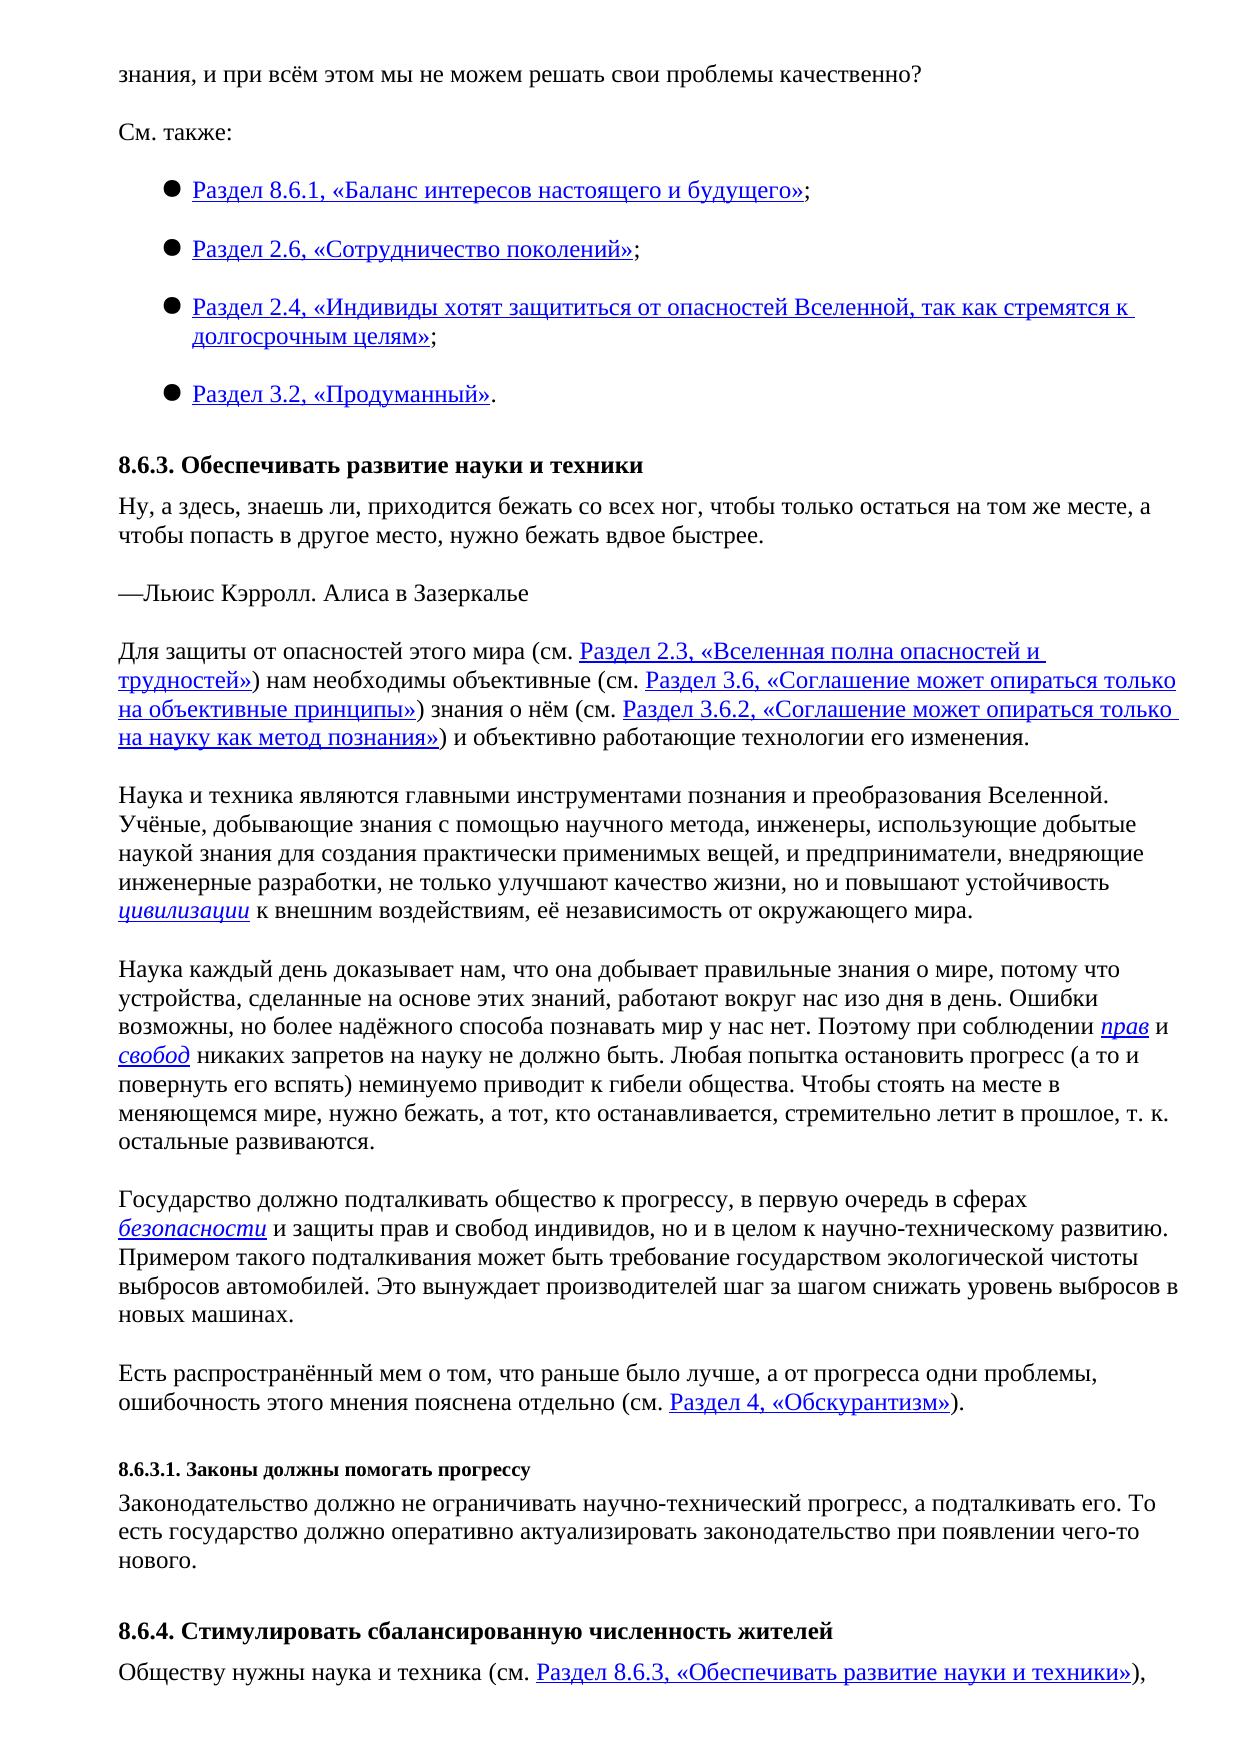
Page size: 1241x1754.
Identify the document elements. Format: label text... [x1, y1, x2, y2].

text знания, и при всём этом мы не можем решать свои проблемы качественно? [118, 59, 1181, 88]
text Государство должно подталкивать общество к прогрессу, в первую очередь в сферах безопасности и защиты прав и свобод индивидов, но и в целом к научно-техническому развитию. Примером такого подталкивания может быть требование государством экологической чистоты выбросов автомобилей. Это вынуждает производителей шаг за шагом снижать уровень выбросов в новых машинах. [118, 1184, 1181, 1328]
text Наука и техника являются главными инструментами познания и преобразования Вселенной. Учёные, добывающие знания с помощью научного метода, инженеры, использующие добытые наукой знания для создания практически применимых вещей, и предприниматели, внедряющие инженерные разработки, не только улучшают качество жизни, но и повышают устойчивость цивилизации к внешним воздействиям, её независимость от окружающего мира. [118, 781, 1181, 924]
text Есть распространённый мем о том, что раньше было лучше, а от прогресса одни проблемы, ошибочность этого мнения пояснена отдельно (см. Раздел 4, «Обскурантизм»). [118, 1358, 1181, 1415]
list Раздел 8.6.1, «Баланс интересов настоящего и будущего»; [162, 176, 1181, 204]
subtitle 8.6.3. Обеспечивать развитие науки и техники [118, 450, 1181, 478]
subtitle 8.6.3.1. Законы должны помогать прогрессу [118, 1457, 1181, 1481]
text Для защиты от опасностей этого мира (см. Раздел 2.3, «Вселенная полна опасностей и трудностей») нам необходимы объективные (см. Раздел 3.6, «Соглашение может опираться только на объективные принципы») знания о нём (см. Раздел 3.6.2, «Соглашение может опираться только на науку как метод познания») и объективно работающие технологии его изменения. [118, 636, 1181, 751]
text —Льюис Кэрролл. Алиса в Зазеркалье [118, 578, 1181, 607]
list Раздел 3.2, «Продуманный». [162, 379, 1181, 408]
text Обществу нужны наука и техника (см. Раздел 8.6.3, «Обеспечивать развитие науки и техники»), [118, 1657, 1181, 1686]
list Раздел 2.6, «Сотрудничество поколений»; [162, 234, 1181, 262]
text Законодательство должно не ограничивать научно-технический прогресс, а подталкивать его. То есть государство должно оперативно актуализировать законодательство при появлении чего-то нового. [118, 1488, 1181, 1574]
text См. также: [118, 117, 1181, 146]
text Наука каждый день доказывает нам, что она добывает правильные знания о мире, потому что устройства, сделанные на основе этих знаний, работают вокруг нас изо дня в день. Ошибки возможны, но более надёжного способа познавать мир у нас нет. Поэтому при соблюдении прав и свобод никаких запретов на науку не должно быть. Любая попытка остановить прогресс (а то и повернуть его вспять) неминуемо приводит к гибели общества. Чтобы стоять на месте в меняющемся мире, нужно бежать, а тот, кто останавливается, стремительно летит в прошлое, т. к. остальные развиваются. [118, 954, 1181, 1155]
subtitle 8.6.4. Стимулировать сбалансированную численность жителей [118, 1616, 1181, 1644]
text Ну, а здесь, знаешь ли, приходится бежать со всех ног, чтобы только остаться на том же месте, а чтобы попасть в другое место, нужно бежать вдвое быстрее. [118, 491, 1181, 548]
list Раздел 2.4, «Индивиды хотят защититься от опасностей Вселенной, так как стремятся к долгосрочным целям»; [162, 292, 1181, 349]
